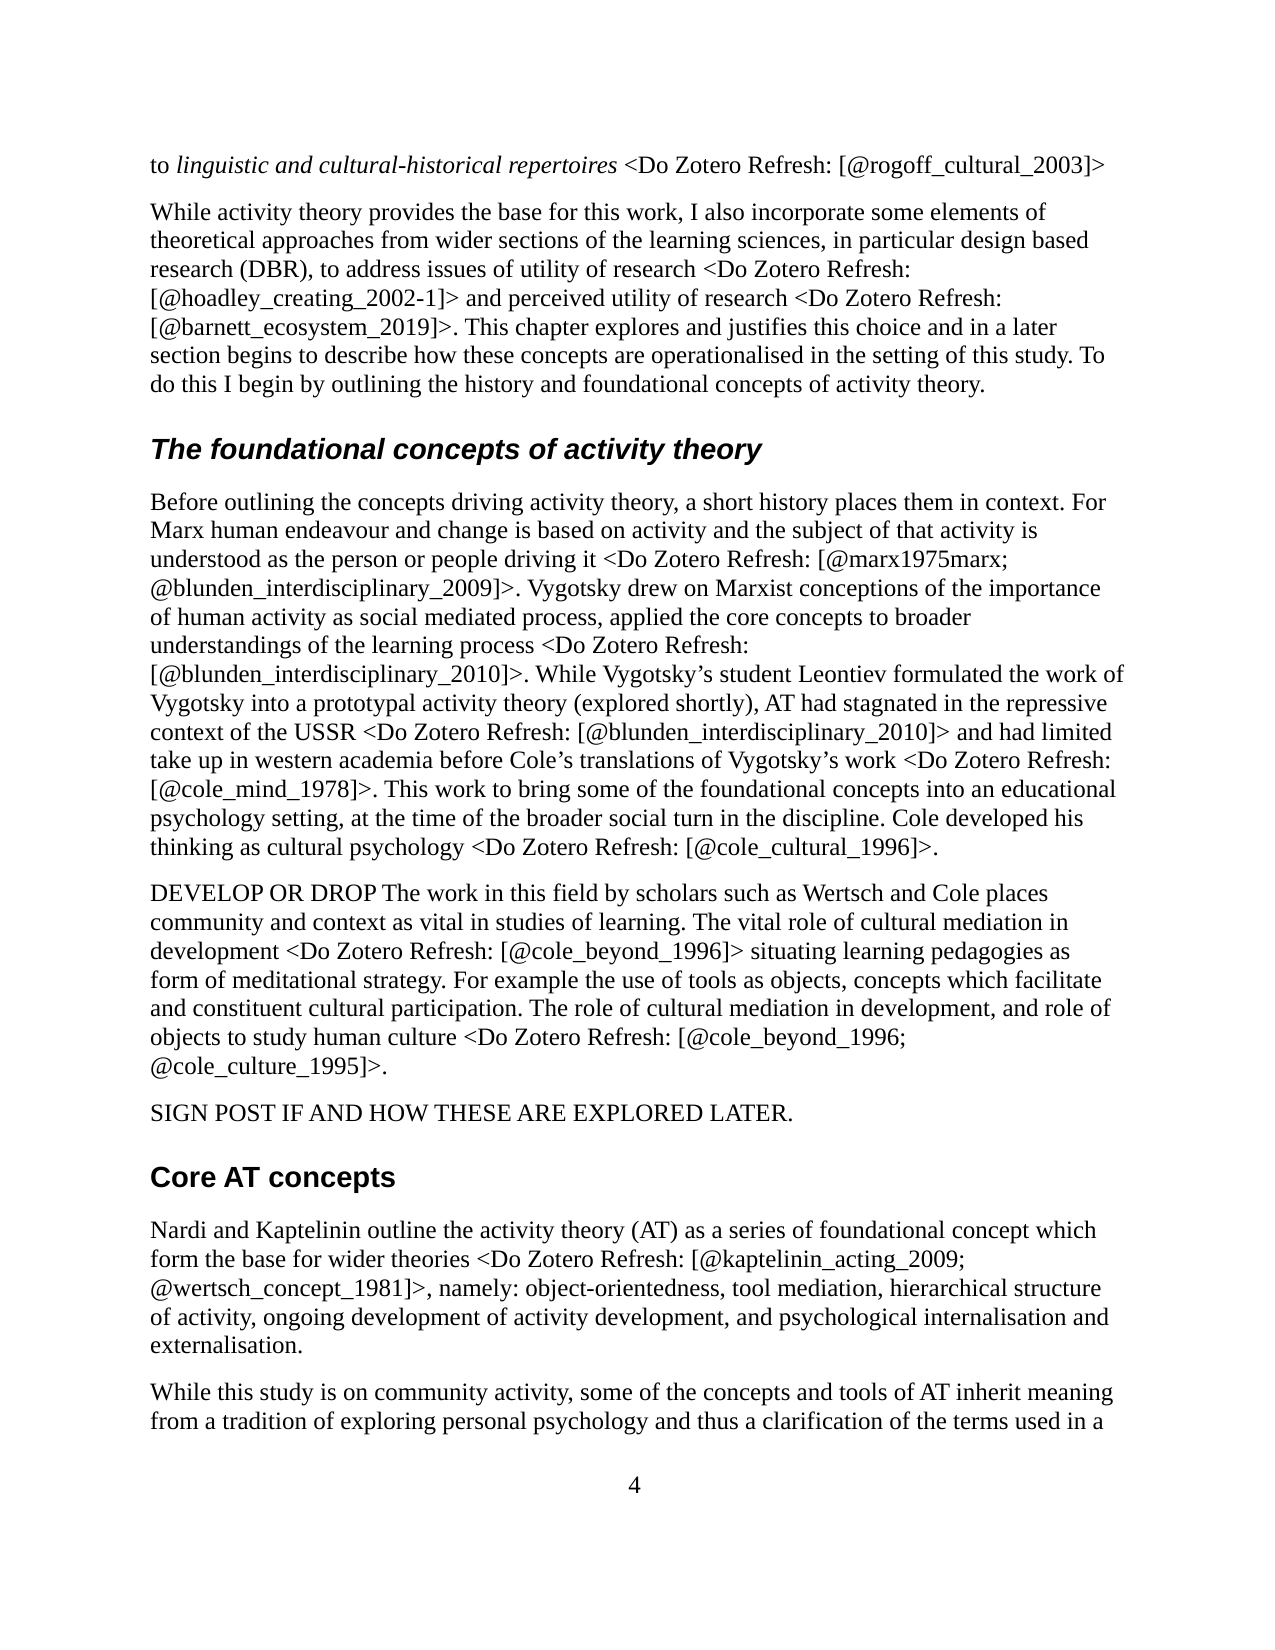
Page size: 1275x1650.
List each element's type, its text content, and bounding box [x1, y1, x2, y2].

text DEVELOP OR DROP The work in this field by scholars such as Wertsch and Cole places community and context as vital in studies of learning. The vital role of cultural mediation in development <Do Zotero Refresh: [@cole_beyond_1996]> situating learning pedagogies as form of meditational strategy. For example the use of tools as objects, concepts which facilitate and constituent cultural participation. The role of cultural mediation in development, and role of objects to study human culture <Do Zotero Refresh: [@cole_beyond_1996; @cole_culture_1995]>. [150, 878, 1125, 1080]
subtitle Core AT concepts [150, 1160, 1125, 1194]
text Nardi and Kaptelinin outline the activity theory (AT) as a series of foundational concept which form the base for wider theories <Do Zotero Refresh: [@kaptelinin_acting_2009; @wertsch_concept_1981]>, namely: object-orientedness, tool mediation, hierarchical structure of activity, ongoing development of activity development, and psychological internalisation and externalisation. [150, 1215, 1125, 1359]
text While activity theory provides the base for this work, I also incorporate some elements of theoretical approaches from wider sections of the learning sciences, in particular design based research (DBR), to address issues of utility of research <Do Zotero Refresh: [@hoadley_creating_2002-1]> and perceived utility of research <Do Zotero Refresh: [@barnett_ecosystem_2019]>. This chapter explores and justifies this choice and in a later section begins to describe how these concepts are operationalised in the setting of this study. To do this I begin by outlining the history and foundational concepts of activity theory. [150, 197, 1125, 398]
text SIGN POST IF AND HOW THESE ARE EXPLORED LATER. [150, 1098, 1125, 1126]
text Before outlining the concepts driving activity theory, a short history places them in context. For Marx human endeavour and change is based on activity and the subject of that activity is understood as the person or people driving it <Do Zotero Refresh: [@marx1975marx; @blunden_interdisciplinary_2009]>. Vygotsky drew on Marxist conceptions of the importance of human activity as social mediated process, applied the core concepts to broader understandings of the learning process <Do Zotero Refresh: [@blunden_interdisciplinary_2010]>. While Vygotsky’s student Leontiev formulated the work of Vygotsky into a prototypal activity theory (explored shortly), AT had stagnated in the repressive context of the USSR <Do Zotero Refresh: [@blunden_interdisciplinary_2010]> and had limited take up in western academia before Cole’s translations of Vygotsky’s work <Do Zotero Refresh: [@cole_mind_1978]>. This work to bring some of the foundational concepts into an educational psychology setting, at the time of the broader social turn in the discipline. Cole developed his thinking as cultural psychology <Do Zotero Refresh: [@cole_cultural_1996]>. [150, 487, 1125, 861]
subtitle The foundational concepts of activity theory [150, 432, 1125, 465]
text While this study is on community activity, some of the concepts and tools of AT inherit meaning from a tradition of exploring personal psychology and thus a clarification of the terms used in a [150, 1377, 1125, 1434]
text to linguistic and cultural-historical repertoires <Do Zotero Refresh: [@rogoff_cultural_2003]> [150, 150, 1125, 179]
